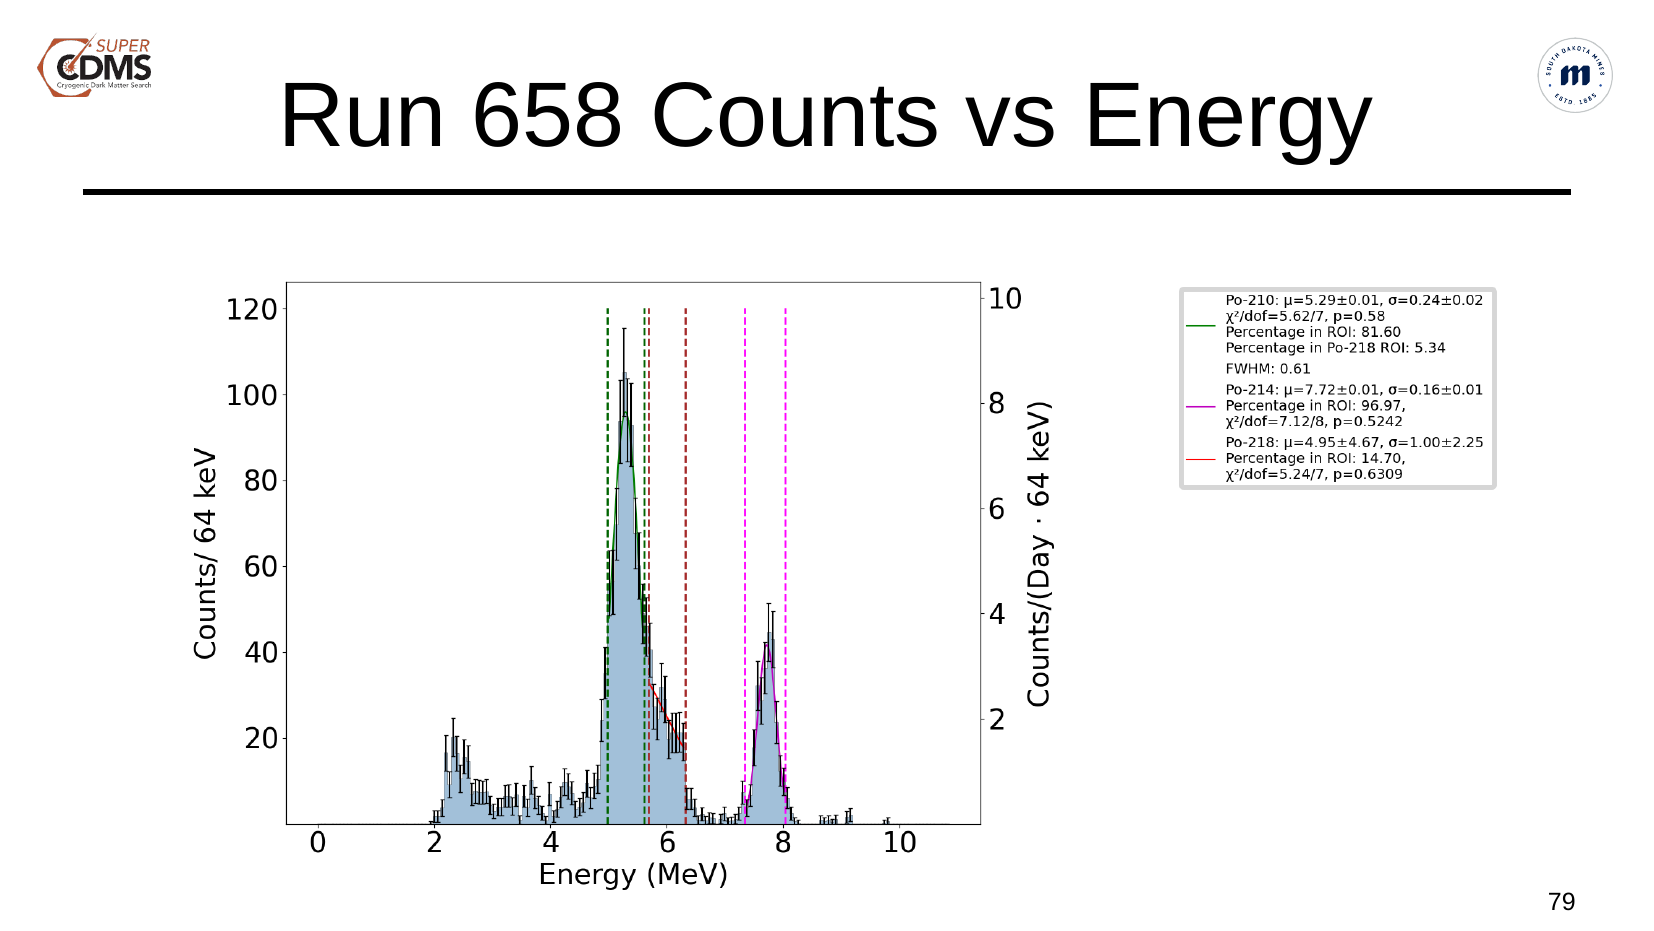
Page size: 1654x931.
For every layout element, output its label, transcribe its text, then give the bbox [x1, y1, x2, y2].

picture [112, 197, 1501, 901]
picture [37, 32, 151, 97]
picture [1571, 37, 1613, 113]
title Run 658 Counts vs Energy [82, 37, 1571, 193]
